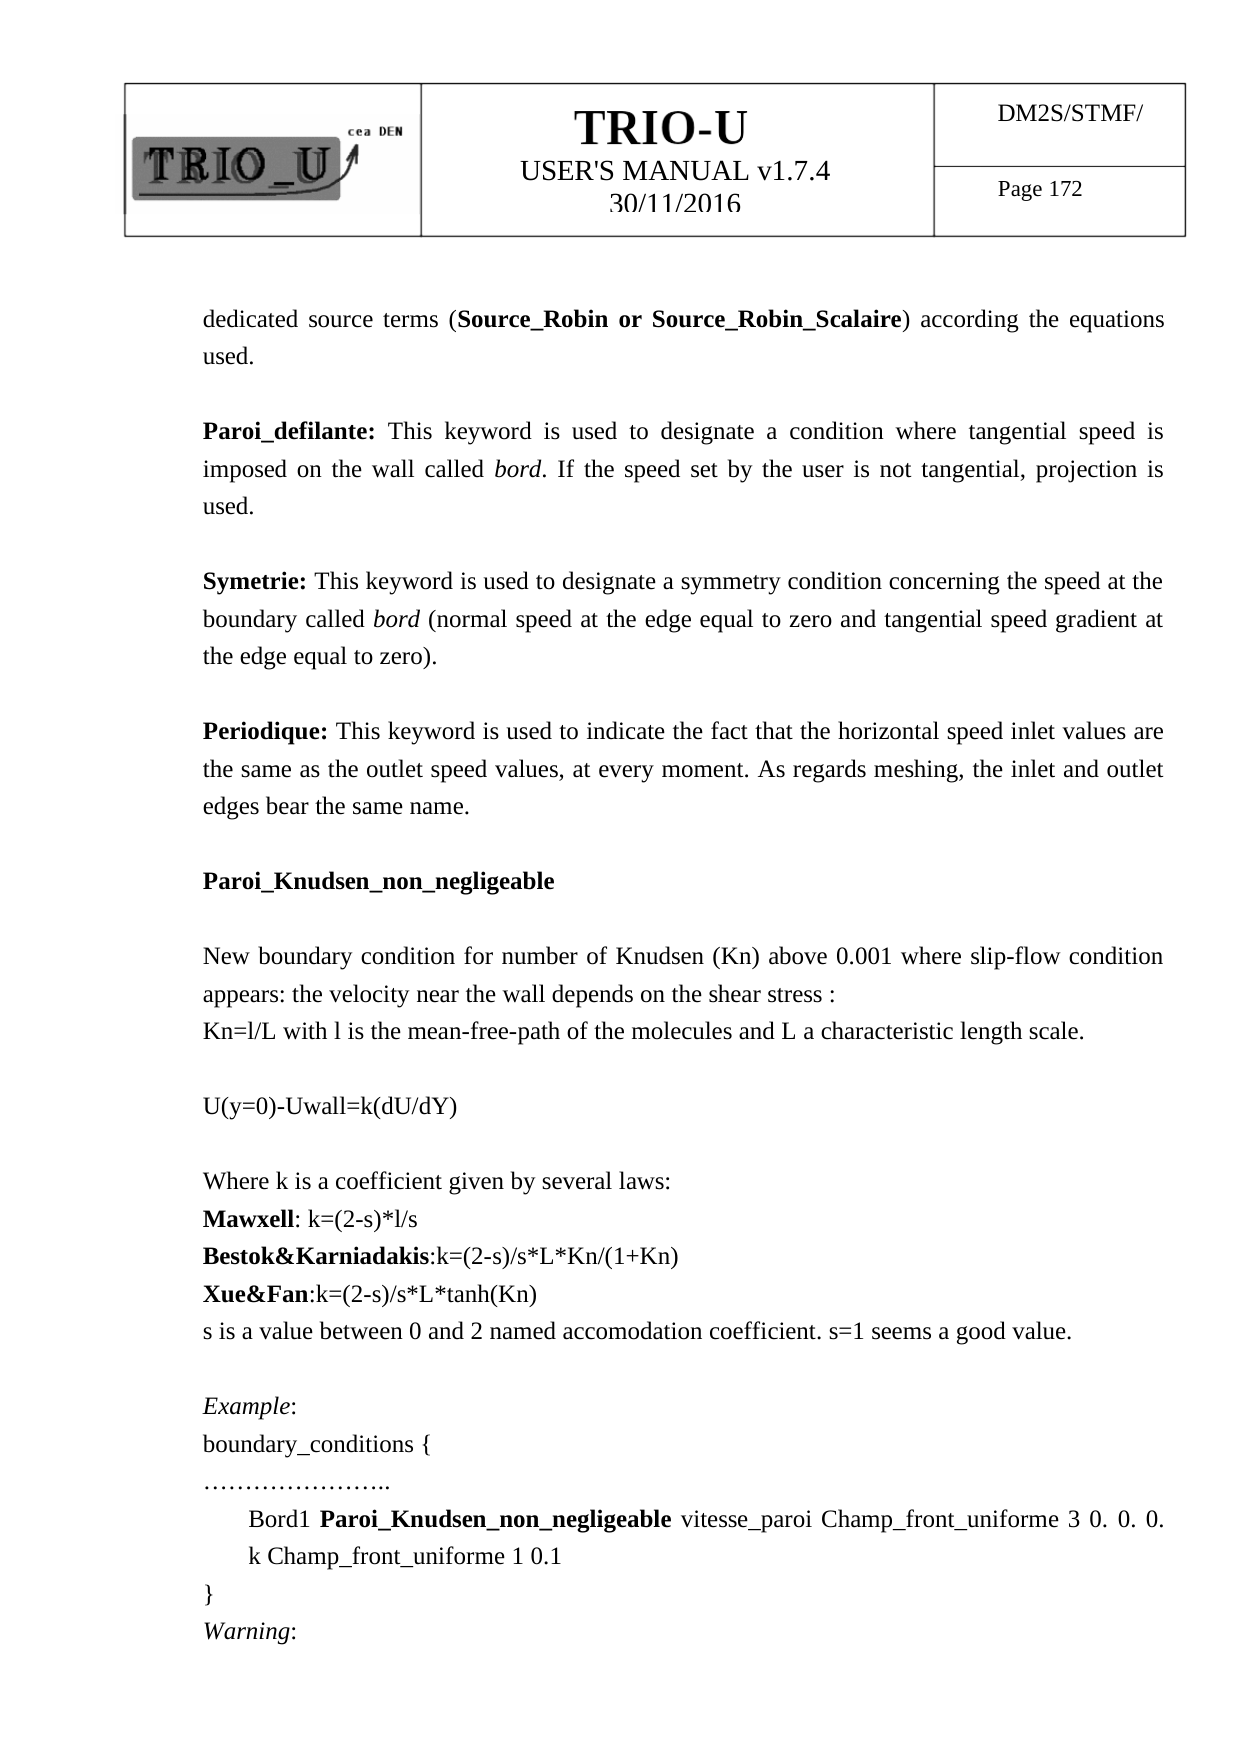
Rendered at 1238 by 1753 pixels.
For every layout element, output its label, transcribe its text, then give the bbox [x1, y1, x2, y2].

text s is a value between 0 and 2 named accomodation coefficient. s=1 seems a good value. [203, 1308, 1165, 1345]
text Example: [203, 1383, 1165, 1420]
text Bord1 Paroi_Knudsen_non_negligeable vitesse_paroi Champ_front_uniforme 3 0. 0. 0. k Champ_front_uniforme 1 0.1 [248, 1495, 1165, 1570]
text dedicated source terms (Source_Robin or Source_Robin_Scalaire) according the equations used. [203, 295, 1165, 370]
text New boundary condition for number of Knudsen (Kn) above 0.001 where slip-flow condition appears: the velocity near the wall depends on the shear stress : [203, 933, 1165, 1008]
text Bestok&Karniadakis:k=(2-s)/s*L*Kn/(1+Kn) [203, 1233, 1165, 1270]
text Where k is a coefficient given by several laws: [203, 1158, 1165, 1195]
text } [203, 1570, 1165, 1608]
text Paroi_defilante: This keyword is used to designate a condition where tangential speed is imposed on the wall called bord. If the speed set by the user is not tangential, projection is used. [203, 408, 1165, 520]
text U(y=0)-Uwall=k(dU/dY) [203, 1083, 1165, 1120]
text Paroi_Knudsen_non_negligeable [203, 858, 1165, 895]
text Kn=l/L with l is the mean-free-path of the molecules and L a characteristic length scale. [203, 1008, 1165, 1045]
text Mawxell: k=(2-s)*l/s [203, 1195, 1165, 1233]
text ………………….. [203, 1458, 1165, 1495]
text Periodique: This keyword is used to indicate the fact that the horizontal speed inlet values are the same as the outlet speed values, at every moment. As regards meshing, the inlet and outlet edges bear the same name. [203, 708, 1165, 820]
text Xue&Fan:k=(2-s)/s*L*tanh(Kn) [203, 1270, 1165, 1308]
text boundary_conditions { [203, 1420, 1165, 1458]
text Warning: [203, 1608, 1165, 1645]
text Symetrie: This keyword is used to designate a symmetry condition concerning the speed at the boundary called bord (normal speed at the edge equal to zero and tangential speed gradient at the edge equal to zero). [203, 558, 1165, 670]
